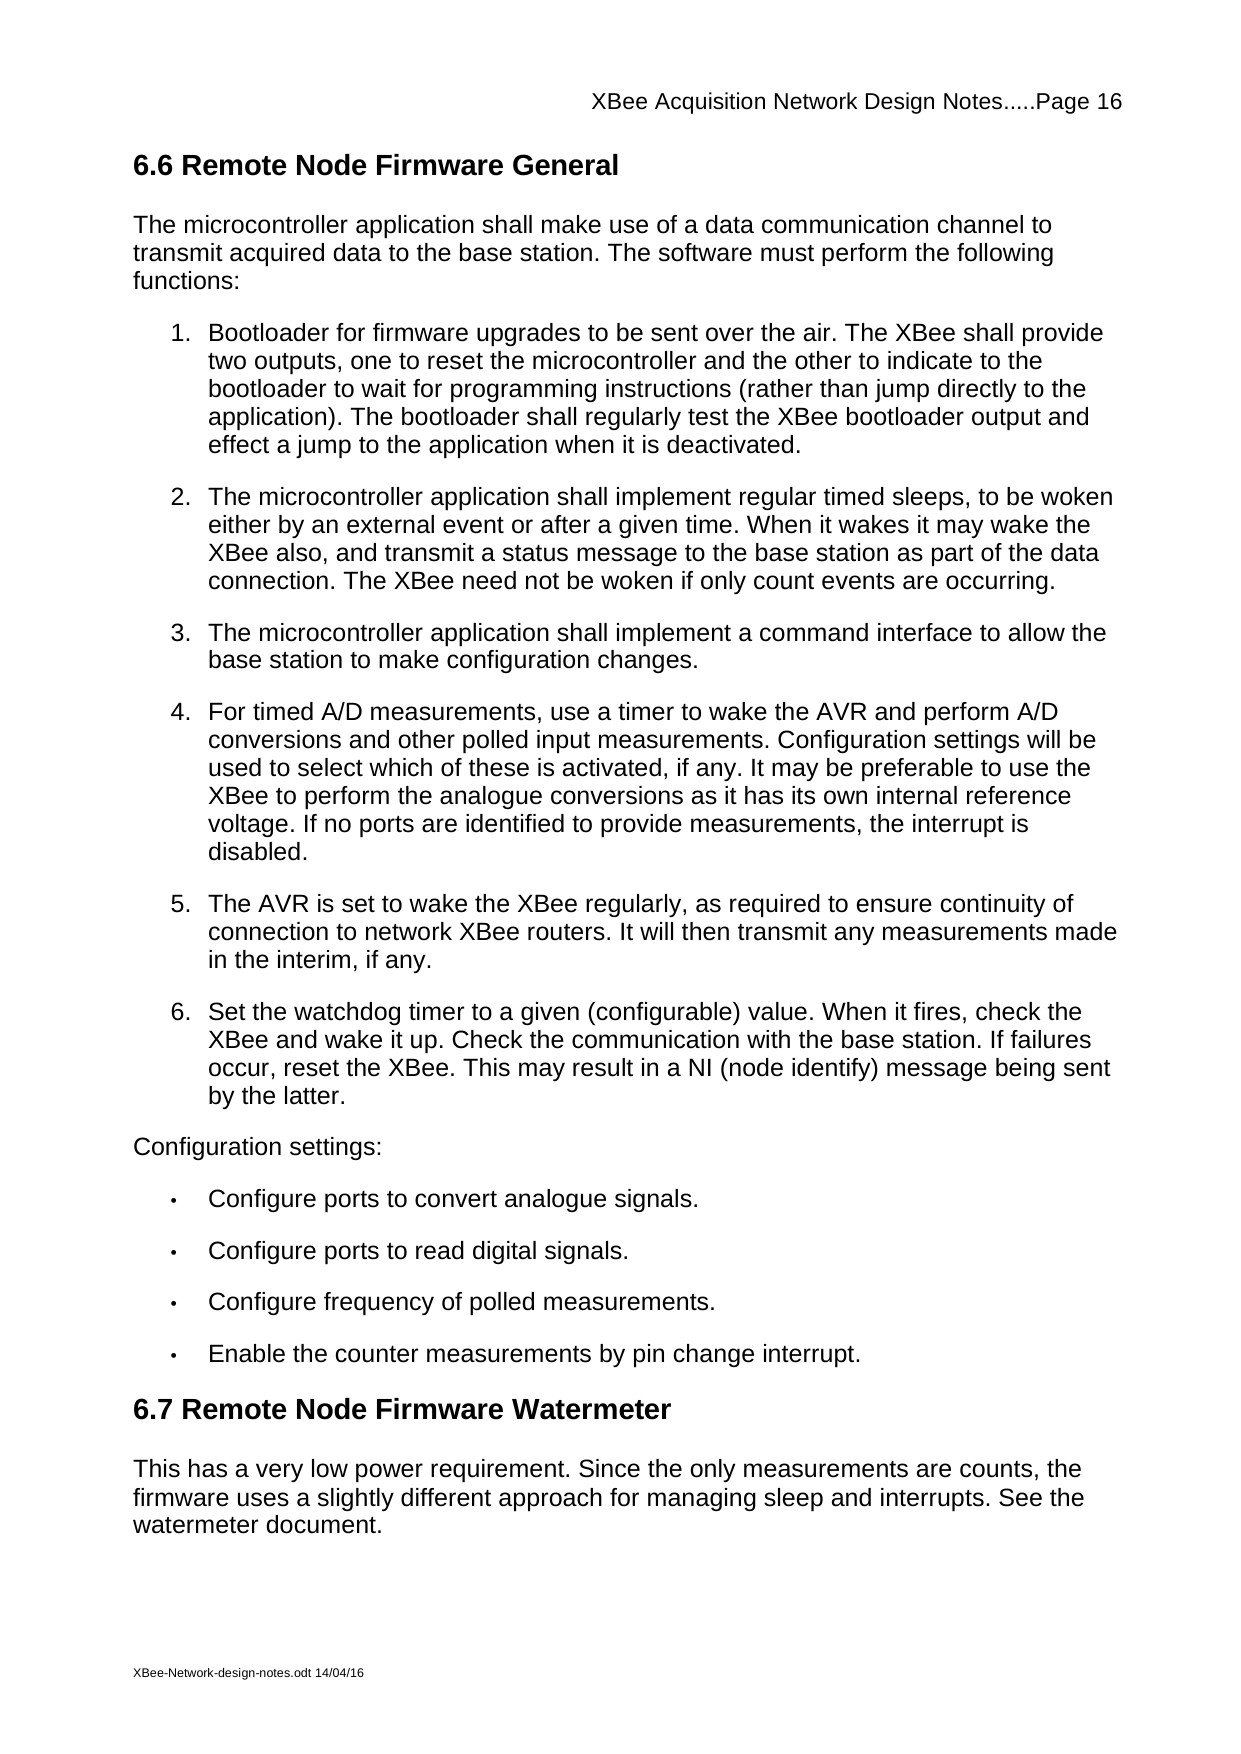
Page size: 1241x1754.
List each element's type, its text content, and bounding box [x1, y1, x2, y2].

list Configure ports to convert analogue signals. [170, 1185, 1123, 1213]
text Configuration settings: [133, 1133, 1123, 1161]
list The microcontroller application shall implement a command interface to allow the base station to make configuration changes. [170, 618, 1123, 674]
list The AVR is set to wake the XBee regularly, as required to ensure continuity of connection to network XBee routers. It will then transmit any measurements made in the interim, if any. [170, 890, 1123, 974]
text This has a very low power requirement. Since the only measurements are counts, the firmware uses a slightly different approach for managing sleep and interrupts. See the watermeter document. [133, 1455, 1123, 1539]
subtitle Remote Node Firmware Watermeter [133, 1393, 1123, 1425]
list Configure frequency of polled measurements. [170, 1288, 1123, 1316]
list Enable the counter measurements by pin change interrupt. [170, 1340, 1123, 1368]
subtitle Remote Node Firmware General [133, 149, 1123, 181]
list Configure ports to read digital signals. [170, 1237, 1123, 1265]
list Set the watchdog timer to a given (configurable) value. When it fires, check the XBee and wake it up. Check the communication with the base station. If failures occur, reset the XBee. This may result in a NI (node identify) message being sent by the latter. [170, 998, 1123, 1110]
list For timed A/D measurements, use a timer to wake the AVR and perform A/D conversions and other polled input measurements. Configuration settings will be used to select which of these is activated, if any. It may be preferable to use the XBee to perform the analogue conversions as it has its own internal reference voltage. If no ports are identified to provide measurements, the interrupt is disabled. [170, 698, 1123, 866]
list The microcontroller application shall implement regular timed sleeps, to be woken either by an external event or after a given time. When it wakes it may wake the XBee also, and transmit a status message to the base station as part of the data connection. The XBee need not be woken if only count events are occurring. [170, 483, 1123, 595]
list Bootloader for firmware upgrades to be sent over the air. The XBee shall provide two outputs, one to reset the microcontroller and the other to indicate to the bootloader to wait for programming instructions (rather than jump directly to the application). The bootloader shall regularly test the XBee bootloader output and effect a jump to the application when it is deactivated. [170, 319, 1123, 459]
text The microcontroller application shall make use of a data communication channel to transmit acquired data to the base station. The software must perform the following functions: [133, 211, 1123, 295]
